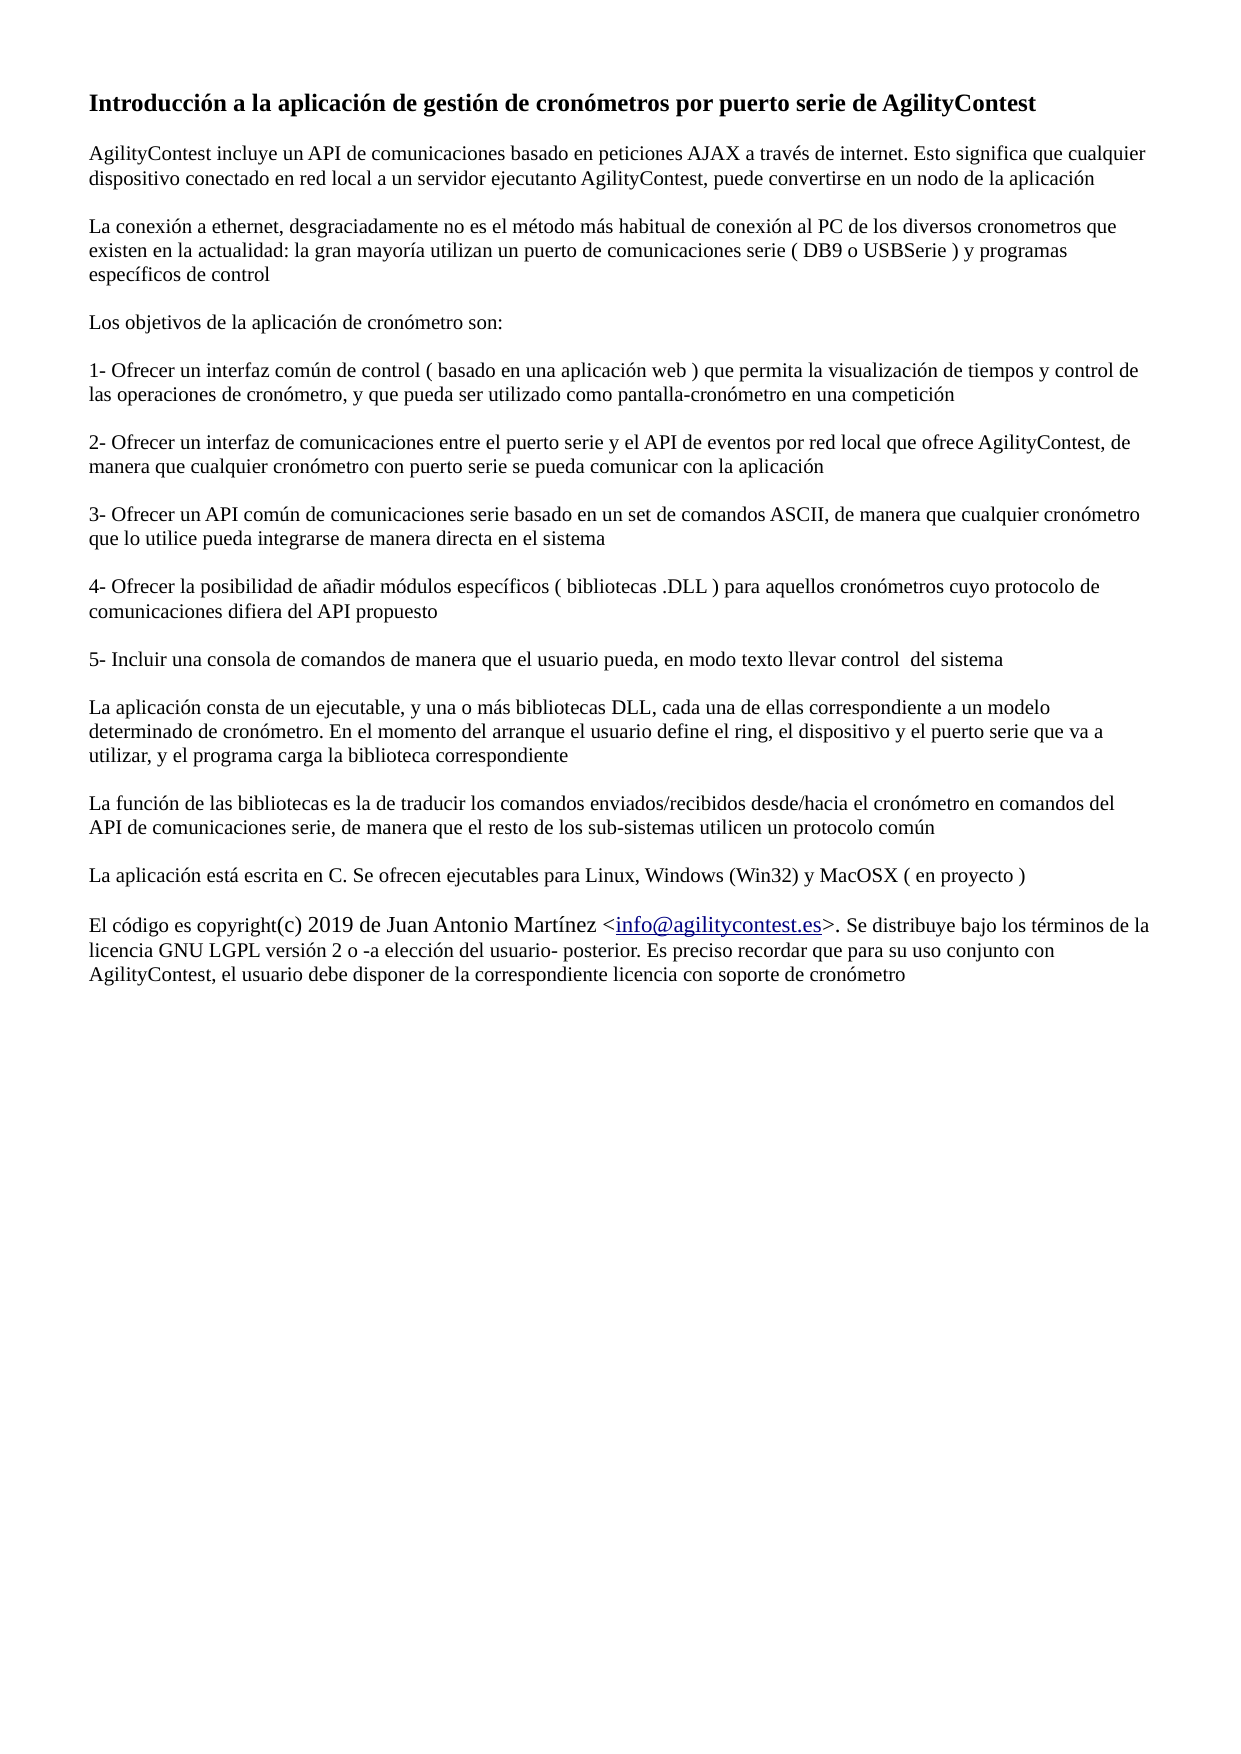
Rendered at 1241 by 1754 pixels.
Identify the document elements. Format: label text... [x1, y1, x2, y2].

text 5- Incluir una consola de comandos de manera que el usuario pueda, en modo texto llevar control del sistema La aplicación consta de un ejecutable, y una o más bibliotecas DLL, cada una de ellas correspondiente a un modelo determinado de cronómetro. En el momento del arranque el usuario define el ring, el dispositivo y el puerto serie que va a utilizar, y el programa carga la biblioteca correspondiente [88, 647, 1152, 767]
text 3- Ofrecer un API común de comunicaciones serie basado en un set de comandos ASCII, de manera que cualquier cronómetro que lo utilice pueda integrarse de manera directa en el sistema [88, 502, 1152, 550]
text 2- Ofrecer un interfaz de comunicaciones entre el puerto serie y el API de eventos por red local que ofrece AgilityContest, de manera que cualquier cronómetro con puerto serie se pueda comunicar con la aplicación [88, 430, 1152, 478]
text Los objetivos de la aplicación de cronómetro son: [88, 310, 1152, 334]
text 4- Ofrecer la posibilidad de añadir módulos específicos ( bibliotecas .DLL ) para aquellos cronómetros cuyo protocolo de comunicaciones difiera del API propuesto [88, 574, 1152, 623]
text 1- Ofrecer un interfaz común de control ( basado en una aplicación web ) que permita la visualización de tiempos y control de las operaciones de cronómetro, y que pueda ser utilizado como pantalla-cronómetro en una competición [88, 358, 1152, 406]
text La función de las bibliotecas es la de traducir los comandos enviados/recibidos desde/hacia el cronómetro en comandos del API de comunicaciones serie, de manera que el resto de los sub-sistemas utilicen un protocolo común La aplicación está escrita en C. Se ofrecen ejecutables para Linux, Windows (Win32) y MacOSX ( en proyecto ) [88, 791, 1152, 887]
text Introducción a la aplicación de gestión de cronómetros por puerto serie de AgilityContest AgilityContest incluye un API de comunicaciones basado en peticiones AJAX a través de internet. Esto significa que cualquier dispositivo conectado en red local a un servidor ejecutanto AgilityContest, puede convertirse en un nodo de la aplicación La conexión a ethernet, desgraciadamente no es el método más habitual de conexión al PC de los diversos cronometros que existen en la actualidad: la gran mayoría utilizan un puerto de comunicaciones serie ( DB9 o USBSerie ) y programas específicos de control [88, 88, 1152, 286]
text El código es copyright(c) 2019 de Juan Antonio Martínez <info@agilitycontest.es>. Se distribuye bajo los términos de la licencia GNU LGPL versión 2 o -a elección del usuario- posterior. Es preciso recordar que para su uso conjunto con AgilityContest, el usuario debe disponer de la correspondiente licencia con soporte de cronómetro [88, 911, 1152, 986]
